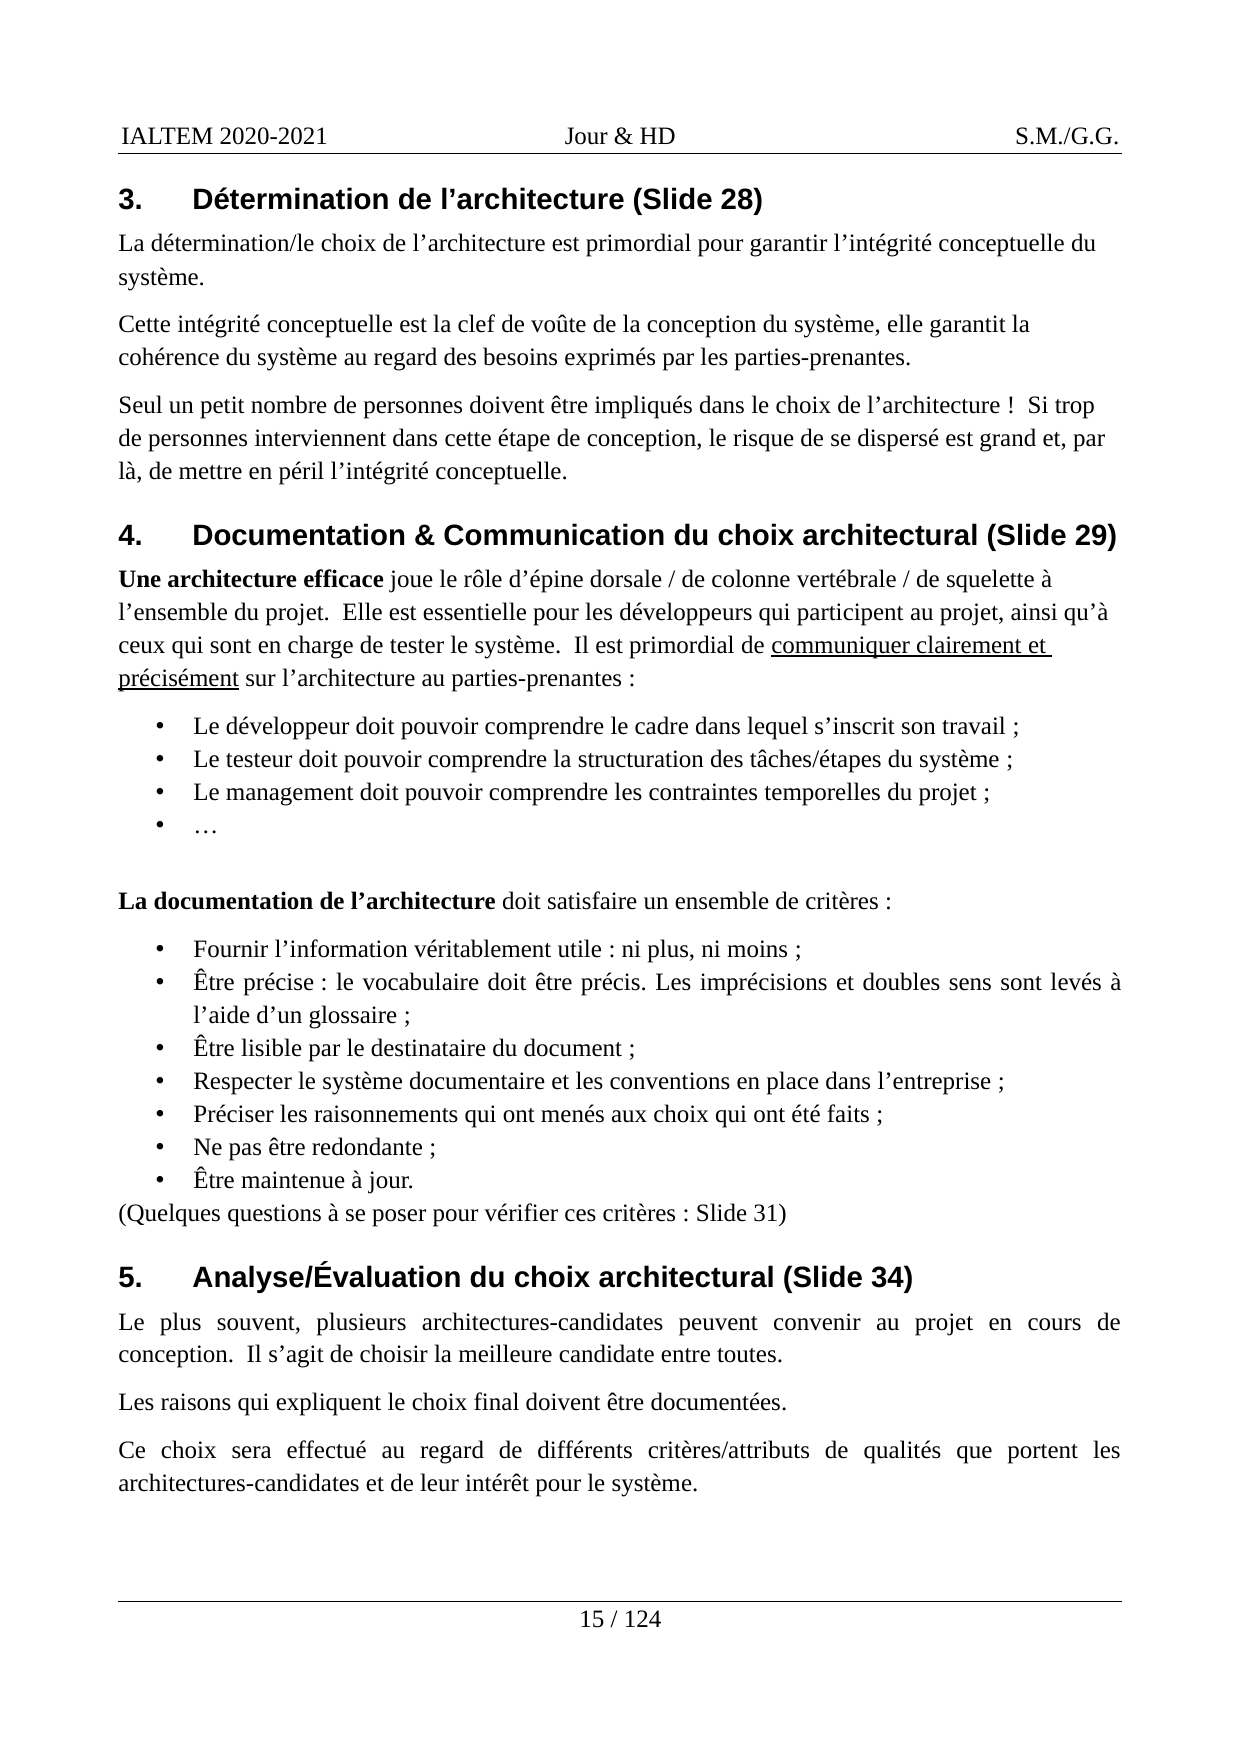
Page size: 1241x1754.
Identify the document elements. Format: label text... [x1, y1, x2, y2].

text Seul un petit nombre de personnes doivent être impliqués dans le choix de l’architecture ! Si trop de personnes interviennent dans cette étape de conception, le risque de se dispersé est grand et, par là, de mettre en péril l’intégrité conceptuelle. [118, 390, 1122, 484]
list Préciser les raisonnements qui ont menés aux choix qui ont été faits ; [156, 1099, 1122, 1128]
list Le management doit pouvoir comprendre les contraintes temporelles du projet ; [156, 777, 1122, 806]
list … [156, 810, 1122, 839]
list Être maintenue à jour. [156, 1165, 1122, 1194]
list Être lisible par le destinataire du document ; [156, 1033, 1122, 1062]
text La documentation de l’architecture doit satisfaire un ensemble de critères : [118, 886, 1122, 915]
list Respecter le système documentaire et les conventions en place dans l’entreprise ; [156, 1066, 1122, 1095]
text Le plus souvent, plusieurs architectures-candidates peuvent convenir au projet en cours de conception. Il s’agit de choisir la meilleure candidate entre toutes. [118, 1307, 1122, 1368]
subtitle Détermination de l’architecture (Slide 28) [118, 182, 1122, 216]
text Cette intégrité conceptuelle est la clef de voûte de la conception du système, elle garantit la cohérence du système au regard des besoins exprimés par les parties-prenantes. [118, 309, 1122, 371]
text (Quelques questions à se poser pour vérifier ces critères : Slide 31) [118, 1198, 1122, 1227]
text Une architecture efficace joue le rôle d’épine dorsale / de colonne vertébrale / de squelette à l’ensemble du projet. Elle est essentielle pour les développeurs qui participent au projet, ainsi qu’à ceux qui sont en charge de tester le système. Il est primordial de communiquer clairement et précisément sur l’architecture au parties-prenantes : [118, 564, 1122, 692]
list Ne pas être redondante ; [156, 1132, 1122, 1161]
text Les raisons qui expliquent le choix final doivent être documentées. [118, 1387, 1122, 1416]
text Ce choix sera effectué au regard de différents critères/attributs de qualités que portent les architectures-candidates et de leur intérêt pour le système. [118, 1435, 1122, 1497]
list Le testeur doit pouvoir comprendre la structuration des tâches/étapes du système ; [156, 744, 1122, 773]
list Être précise : le vocabulaire doit être précis. Les imprécisions et doubles sens sont levés à l’aide d’un glossaire ; [156, 967, 1122, 1029]
list Le développeur doit pouvoir comprendre le cadre dans lequel s’inscrit son travail ; [156, 711, 1122, 740]
text La détermination/le choix de l’architecture est primordial pour garantir l’intégrité conceptuelle du système. [118, 228, 1122, 290]
list Fournir l’information véritablement utile : ni plus, ni moins ; [156, 934, 1122, 963]
subtitle Analyse/Évaluation du choix architectural (Slide 34) [118, 1260, 1122, 1294]
subtitle Documentation & Communication du choix architectural (Slide 29) [118, 518, 1122, 552]
